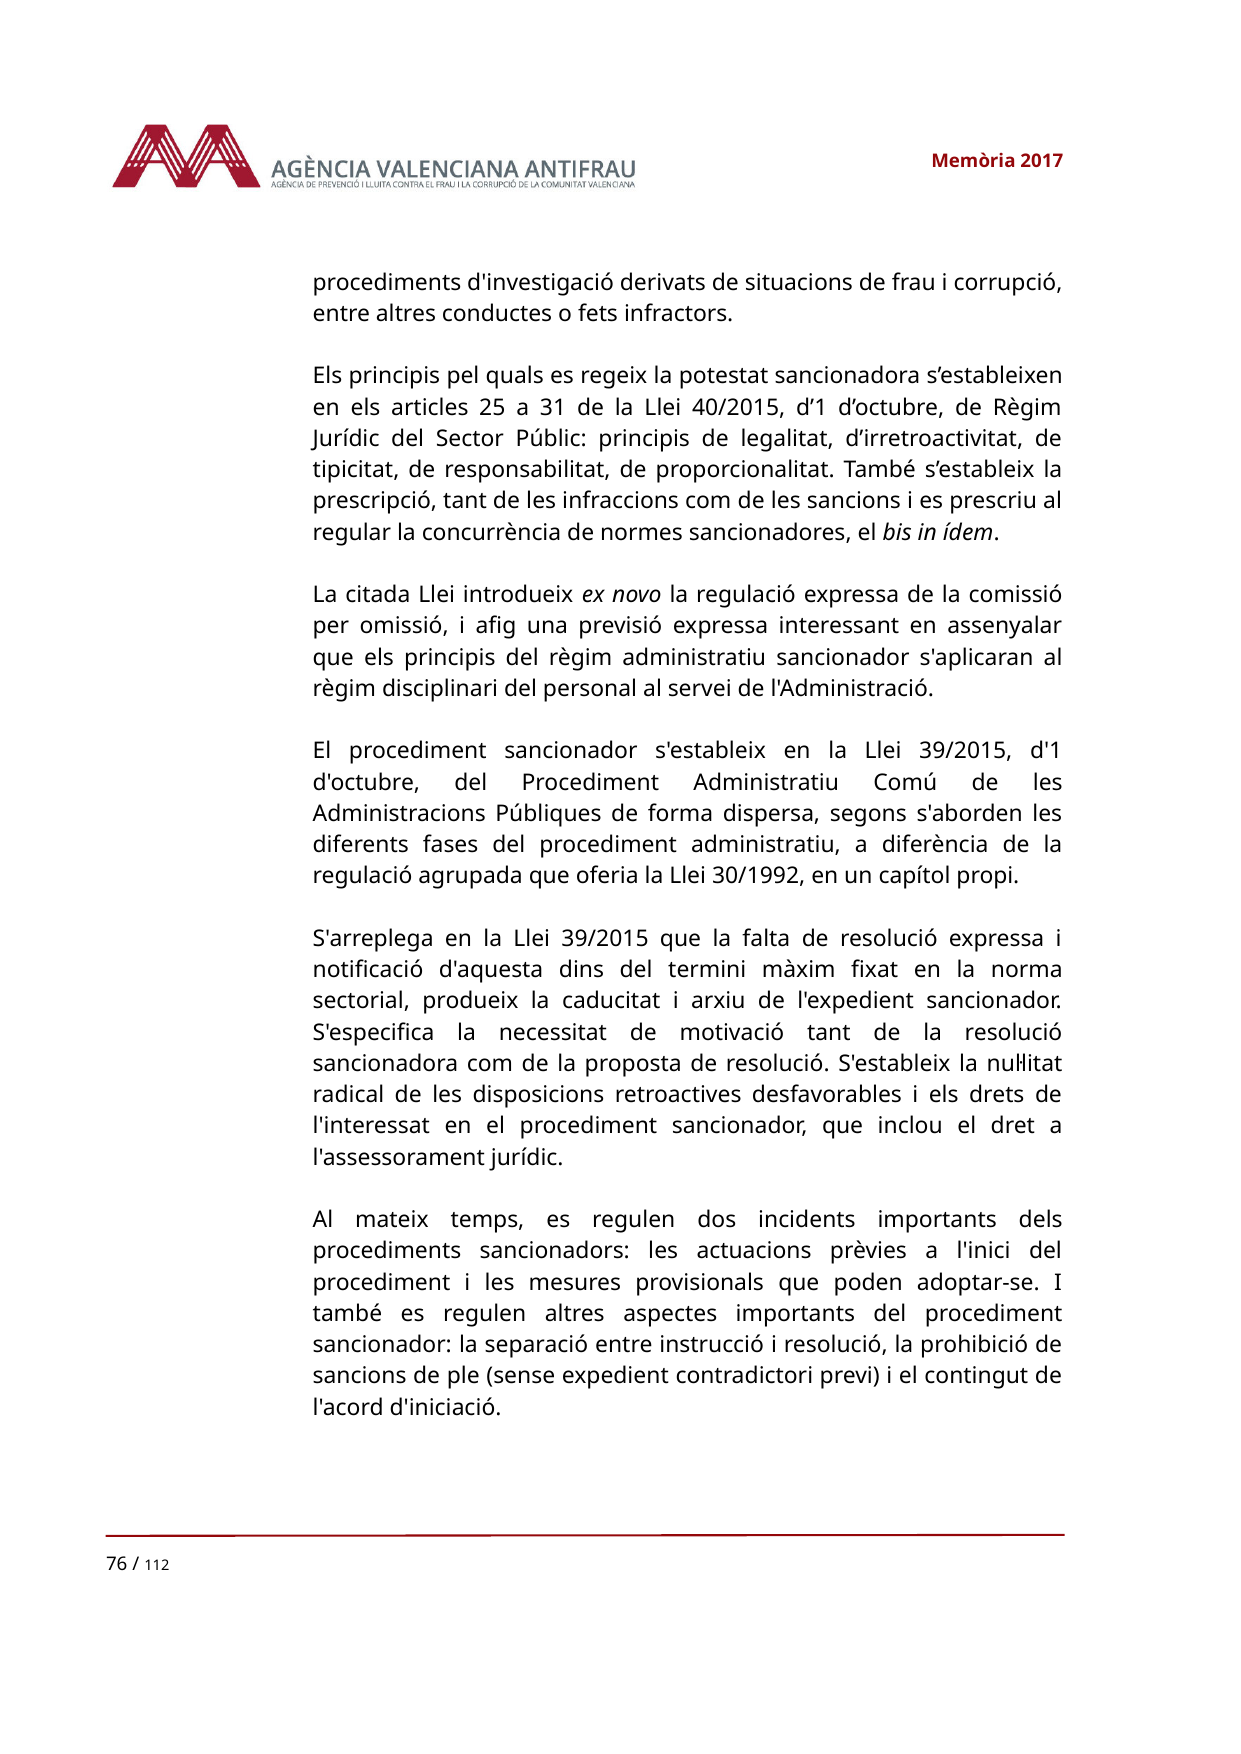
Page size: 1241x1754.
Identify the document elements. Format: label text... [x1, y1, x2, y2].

text Al mateix temps, es regulen dos incidents importants dels procediments sancionadors: les actuacions prèvies a l'inici del procediment i les mesures provisionals que poden adoptar-se. I també es regulen altres aspectes importants del procediment sancionador: la separació entre instrucció i resolució, la prohibició de sancions de ple (sense expedient contradictori previ) i el contingut de l'acord d'iniciació. [312, 1203, 1063, 1422]
text La citada Llei introdueix ex novo la regulació expressa de la comissió per omissió, i afig una previsió expressa interessant en assenyalar que els principis del règim administratiu sancionador s'aplicaran al règim disciplinari del personal al servei de l'Administració. [312, 578, 1063, 703]
text Els principis pel quals es regeix la potestat sancionadora s’estableixen en els articles 25 a 31 de la Llei 40/2015, d’1 d’octubre, de Règim Jurídic del Sector Públic: principis de legalitat, d’irretroactivitat, de tipicitat, de responsabilitat, de proporcionalitat. També s’estableix la prescripció, tant de les infraccions com de les sancions i es prescriu al regular la concurrència de normes sancionadores, el bis in ídem. [312, 359, 1063, 547]
picture [107, 112, 639, 197]
text El procediment sancionador s'estableix en la Llei 39/2015, d'1 d'octubre, del Procediment Administratiu Comú de les Administracions Públiques de forma dispersa, segons s'aborden les diferents fases del procediment administratiu, a diferència de la regulació agrupada que oferia la Llei 30/1992, en un capítol propi. [312, 734, 1063, 891]
text S'arreplega en la Llei 39/2015 que la falta de resolució expressa i notificació d'aquesta dins del termini màxim fixat en la norma sectorial, produeix la caducitat i arxiu de l'expedient sancionador. S'especifica la necessitat de motivació tant de la resolució sancionadora com de la proposta de resolució. S'estableix la nul·litat radical de les disposicions retroactives desfavorables i els drets de l'interessat en el procediment sancionador, que inclou el dret a l'assessorament jurídic. [312, 922, 1063, 1172]
text procediments d'investigació derivats de situacions de frau i corrupció, entre altres conductes o fets infractors. [312, 266, 1063, 328]
